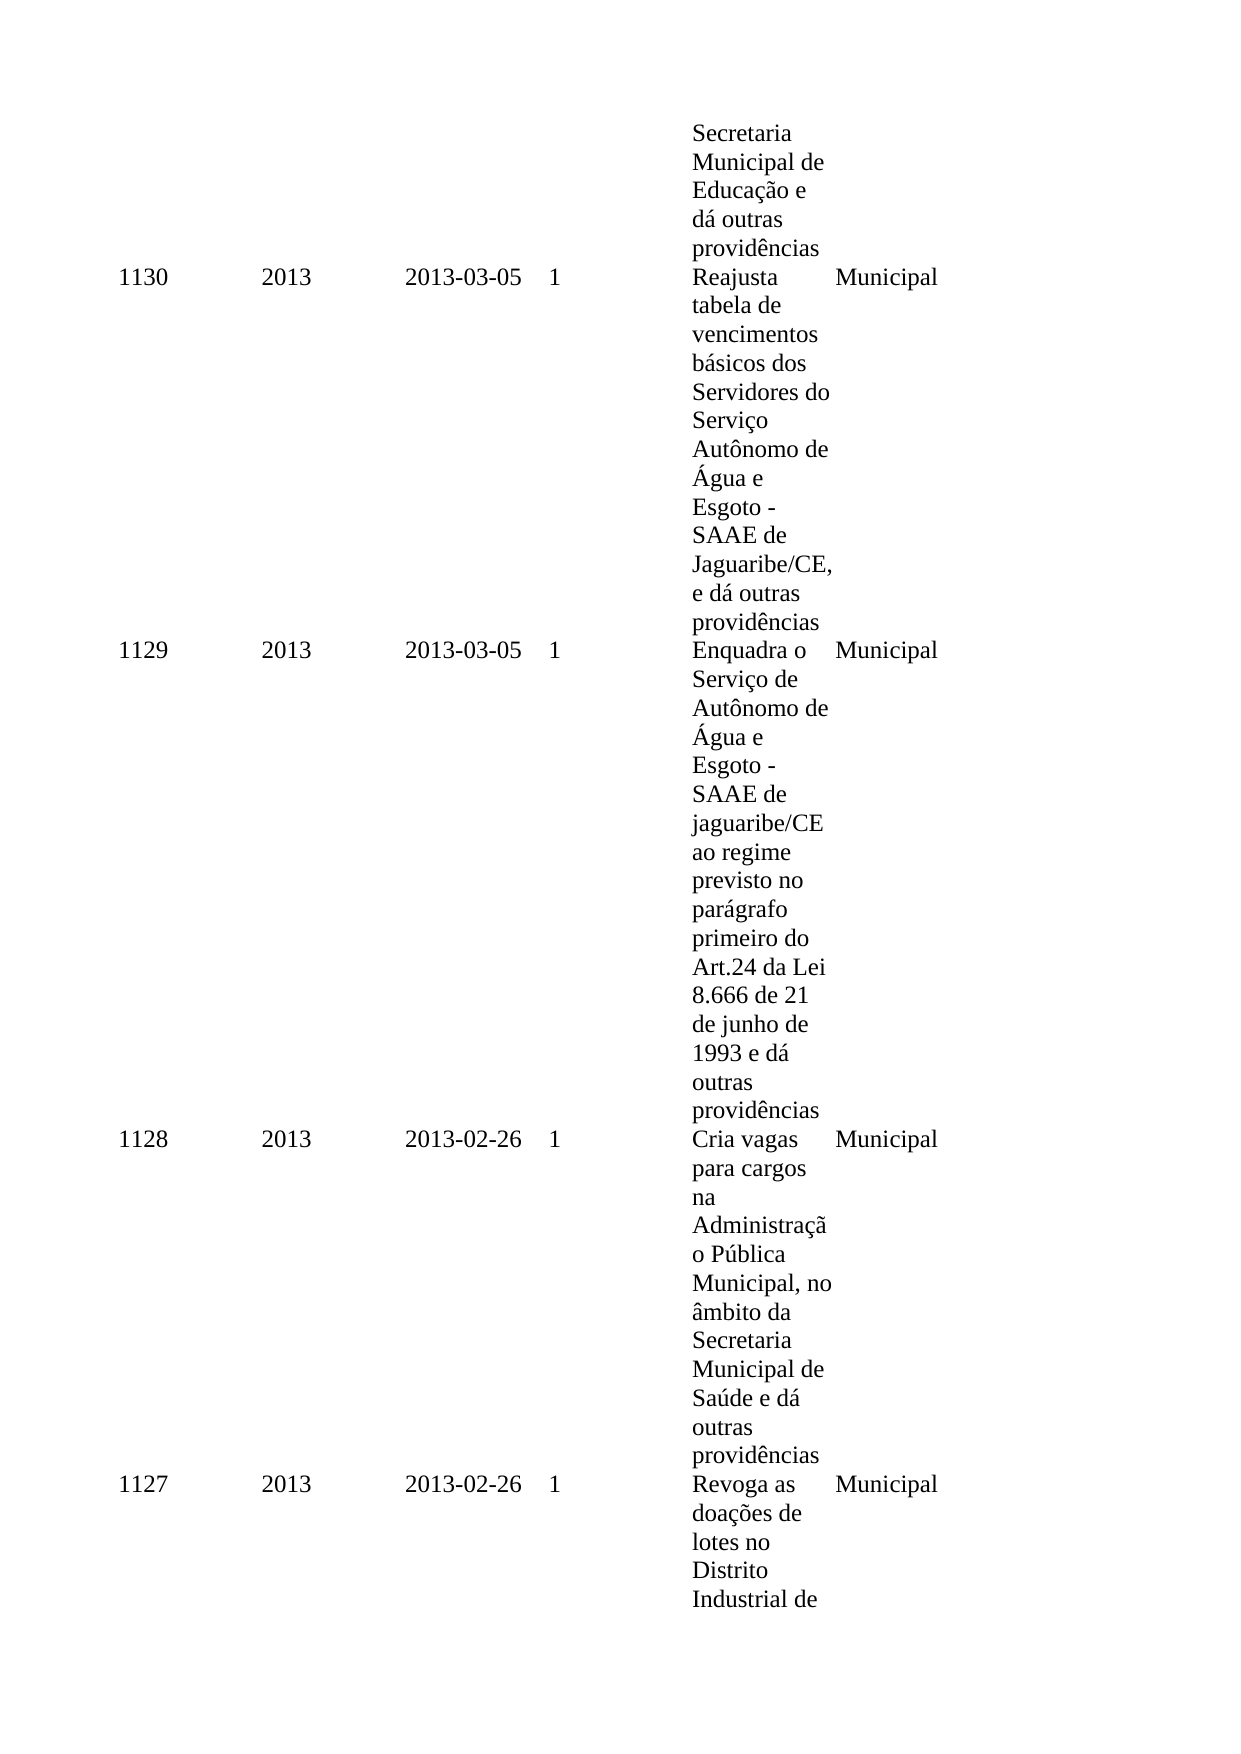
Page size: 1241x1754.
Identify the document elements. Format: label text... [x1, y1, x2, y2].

table_cell [548, 118, 692, 262]
table_cell 1 [548, 1469, 692, 1613]
table_cell [118, 118, 261, 262]
table_cell 1130 [118, 262, 261, 636]
table_cell Municipal [835, 636, 979, 1124]
table_cell Secretaria Municipal de Educação e dá outras providências [692, 118, 835, 262]
table_cell [979, 1124, 1122, 1469]
table_cell 1 [548, 1124, 692, 1469]
table_cell Reajusta tabela de vencimentos básicos dos Servidores do Serviço Autônomo de Água e Esgoto - SAAE de Jaguaribe/CE, e dá outras providências [692, 262, 835, 636]
table_cell 2013 [261, 636, 405, 1124]
table_cell [979, 262, 1122, 636]
table_cell 1129 [118, 636, 261, 1124]
table_cell [979, 1469, 1122, 1613]
table_cell Cria vagas para cargos na Administração Pública Municipal, no âmbito da Secretaria Municipal de Saúde e dá outras providências [692, 1124, 835, 1469]
table_cell 2013 [261, 1124, 405, 1469]
table_cell 2013 [261, 262, 405, 636]
table_cell [405, 118, 548, 262]
table_cell Municipal [835, 262, 979, 636]
table_cell 2013 [261, 1469, 405, 1613]
table_cell [979, 636, 1122, 1124]
table_cell 1 [548, 262, 692, 636]
table_cell Municipal [835, 1469, 979, 1613]
table_cell 1 [548, 636, 692, 1124]
table_cell 1128 [118, 1124, 261, 1469]
table_cell Municipal [835, 1124, 979, 1469]
table_cell 2013-02-26 [405, 1124, 548, 1469]
table_cell [835, 118, 979, 262]
table_cell Enquadra o Serviço de Autônomo de Água e Esgoto - SAAE de jaguaribe/CE ao regime previsto no parágrafo primeiro do Art.24 da Lei 8.666 de 21 de junho de 1993 e dá outras providências [692, 636, 835, 1124]
table_cell Revoga as doações de lotes no Distrito Industrial de [692, 1469, 835, 1613]
table_cell 2013-02-26 [405, 1469, 548, 1613]
table_cell 2013-03-05 [405, 262, 548, 636]
table_cell [261, 118, 405, 262]
table_cell [979, 118, 1122, 262]
table_cell 1127 [118, 1469, 261, 1613]
table_cell 2013-03-05 [405, 636, 548, 1124]
